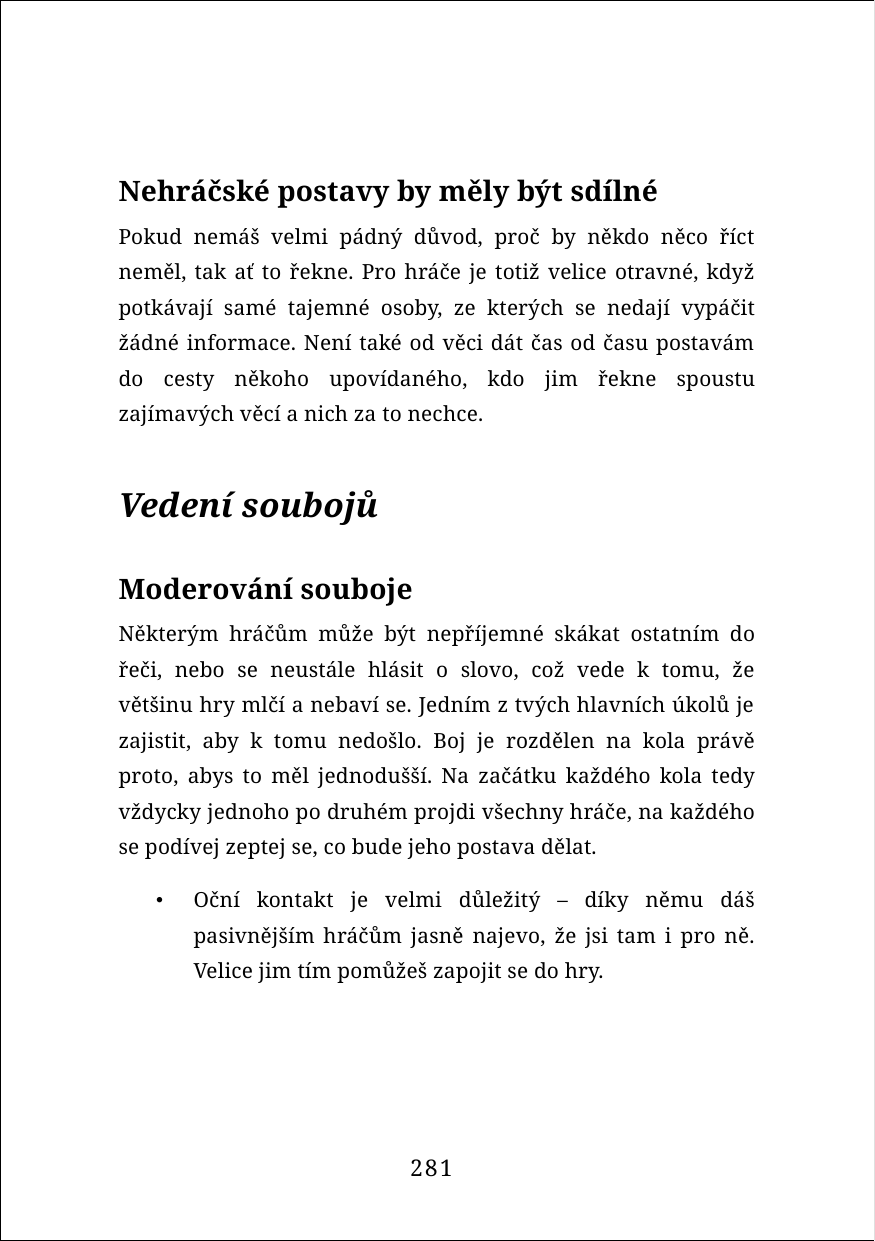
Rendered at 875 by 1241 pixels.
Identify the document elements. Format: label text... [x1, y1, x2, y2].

text Některým hráčům může být nepříjemné skákat ostatním do řeči, nebo se neustále hlásit o slovo, což vede k tomu, že většinu hry mlčí a nebaví se. Jedním z tvých hlavních úkolů je zajistit, aby k tomu nedošlo. Boj je rozdělen na kola právě proto, abys to měl jednodušší. Na začátku každého kola tedy vždycky jednoho po druhém projdi všechny hráče, na každého se podívej zeptej se, co bude jeho postava dělat. [118, 619, 756, 861]
subtitle Vedení soubojů [118, 482, 756, 528]
subtitle Nehráčské postavy by měly být sdílné [118, 172, 756, 210]
text Pokud nemáš velmi pádný důvod, proč by někdo něco říct neměl, tak ať to řekne. Pro hráče je totiž velice otravné, když potkávají samé tajemné osoby, ze kterých se nedají vypáčit žádné informace. Není také od věci dát čas od času postavám do cesty někoho upovídaného, kdo jim řekne spoustu zajímavých věcí a nich za to nechce. [118, 222, 756, 428]
list Oční kontakt je velmi důležitý – díky němu dáš pasivnějším hráčům jasně najevo, že jsi tam i pro ně. Velice jim tím pomůžeš zapojit se do hry. [156, 886, 756, 985]
subtitle Moderování souboje [118, 569, 756, 607]
